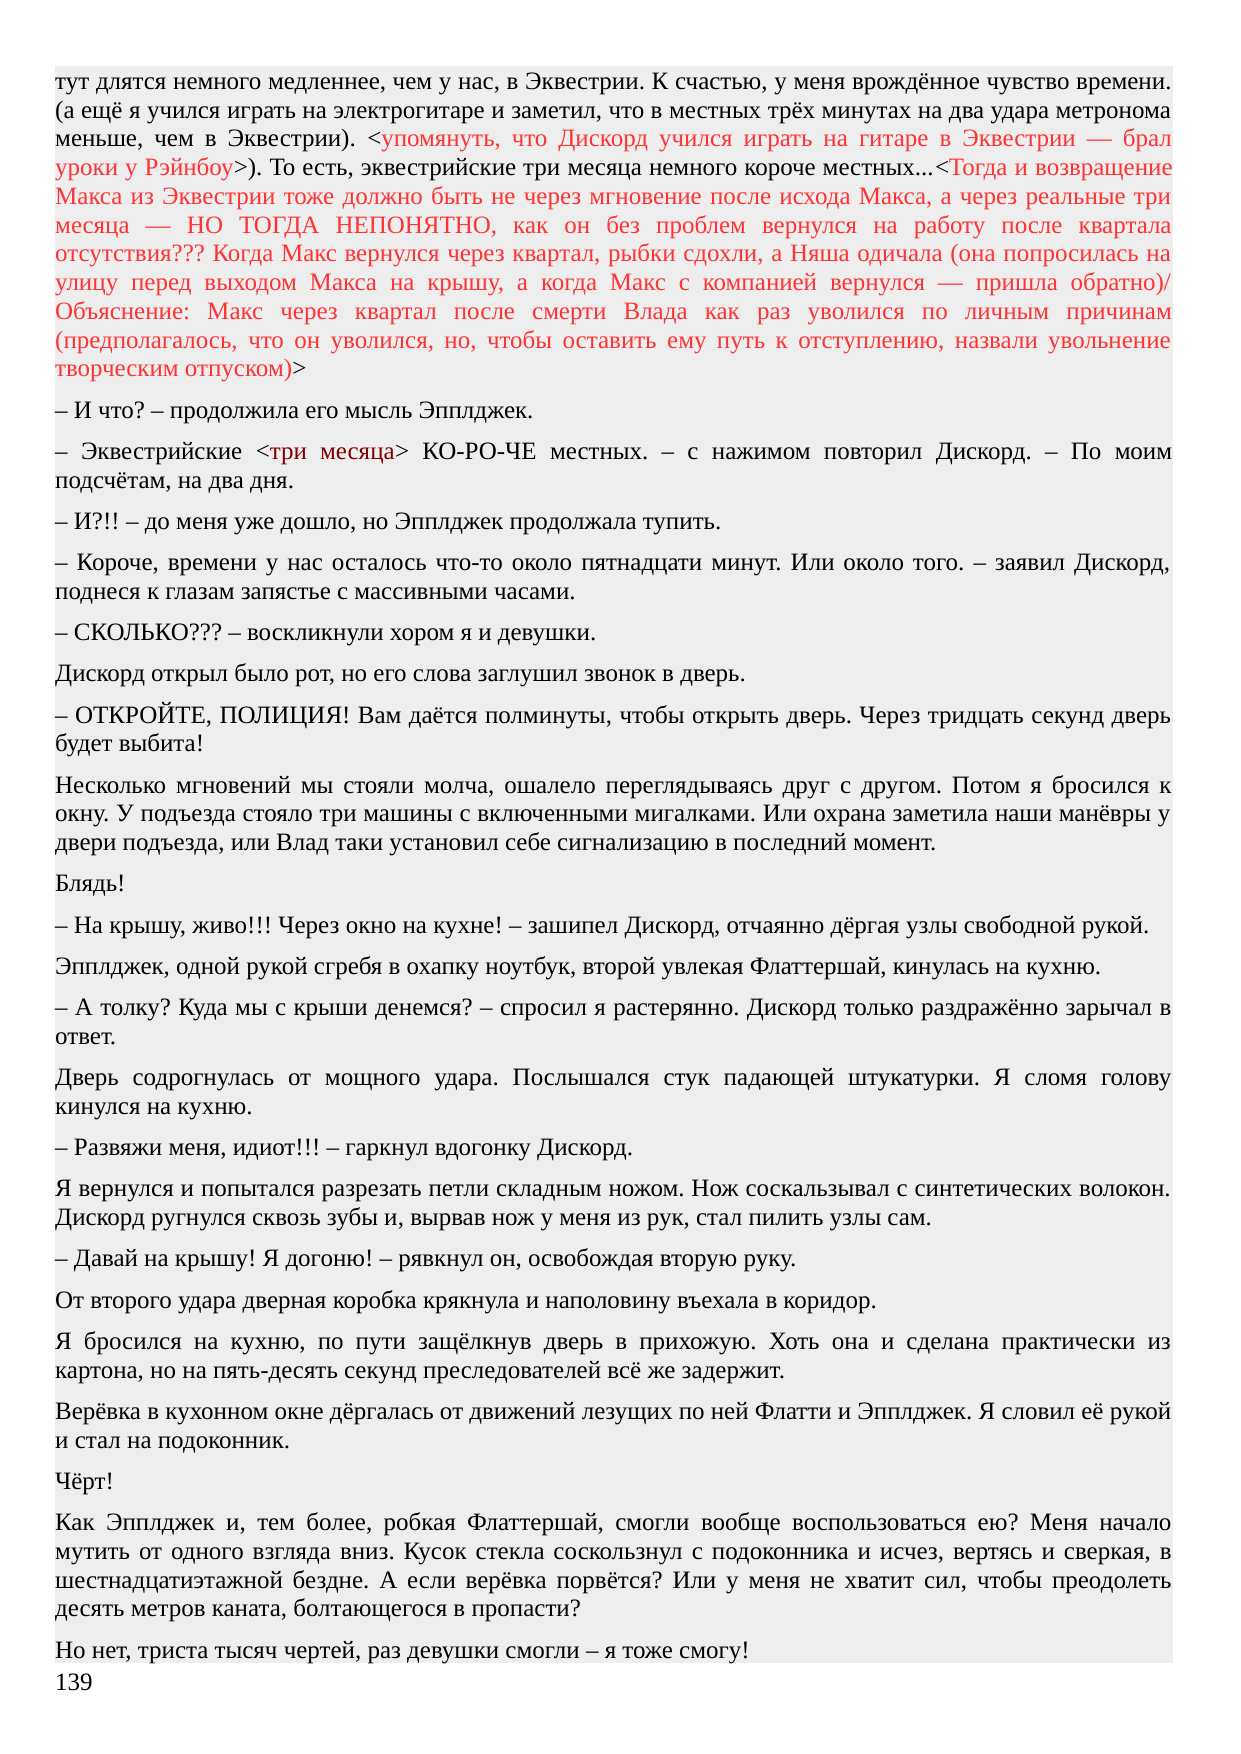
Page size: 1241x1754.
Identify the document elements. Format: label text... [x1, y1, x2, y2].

text – А толку? Куда мы с крыши денемся? – спросил я растерянно. Дискорд только раздражённо зарычал в ответ. [55, 992, 1173, 1050]
text – ОТКРОЙТЕ, ПОЛИЦИЯ! Вам даётся полминуты, чтобы открыть дверь. Через тридцать секунд дверь будет выбита! [55, 700, 1173, 757]
text – Короче, времени у нас осталось что-то около пятнадцати минут. Или около того. – заявил Дискорд, поднеся к глазам запястье с массивными часами. [55, 547, 1173, 605]
text тут длятся немного медленнее, чем у нас, в Эквестрии. К счастью, у меня врождённое чувство времени. (а ещё я учился играть на электрогитаре и заметил, что в местных трёх минутах на два удара метронома меньше, чем в Эквестрии). <упомянуть, что Дискорд учился играть на гитаре в Эквестрии — брал уроки у Рэйнбоу>). То есть, эквестрийские три месяца немного короче местных...<Тогда и возвращение Макса из Эквестрии тоже должно быть не через мгновение после исхода Макса, а через реальные три месяца — НО ТОГДА НЕПОНЯТНО, как он без проблем вернулся на работу после квартала отсутствия??? Когда Макс вернулся через квартал, рыбки сдохли, а Няша одичала (она попросилась на улицу перед выходом Макса на крышу, а когда Макс с компанией вернулся — пришла обратно)/ Объяснение: Макс через квартал после смерти Влада как раз уволился по личным причинам (предполагалось, что он уволился, но, чтобы оставить ему путь к отступлению, назвали увольнение творческим отпуском)> [55, 66, 1173, 382]
text – На крышу, живо!!! Через окно на кухне! – зашипел Дискорд, отчаянно дёргая узлы свободной рукой. [55, 910, 1173, 938]
text – Давай на крышу! Я догоню! – рявкнул он, освобождая вторую руку. [55, 1243, 1173, 1272]
text – Развяжи меня, идиот!!! – гаркнул вдогонку Дискорд. [55, 1132, 1173, 1161]
text Как Эпплджек и, тем более, робкая Флаттершай, смогли вообще воспользоваться ею? Меня начало мутить от одного взгляда вниз. Кусок стекла соскользнул с подоконника и исчез, вертясь и сверкая, в шестнадцатиэтажной бездне. А если верёвка порвётся? Или у меня не хватит сил, чтобы преодолеть десять метров каната, болтающегося в пропасти? [55, 1507, 1173, 1622]
text – СКОЛЬКО??? – воскликнули хором я и девушки. [55, 617, 1173, 646]
text – И?!! – до меня уже дошло, но Эпплджек продолжала тупить. [55, 506, 1173, 535]
text Дискорд открыл было рот, но его слова заглушил звонок в дверь. [55, 658, 1173, 687]
text Но нет, триста тысяч чертей, раз девушки смогли – я тоже смогу! [55, 1635, 1173, 1663]
text Я бросился на кухню, по пути защёлкнув дверь в прихожую. Хоть она и сделана практически из картона, но на пять-десять секунд преследователей всё же задержит. [55, 1326, 1173, 1383]
text – И что? – продолжила его мысль Эпплджек. [55, 395, 1173, 423]
text От второго удара дверная коробка крякнула и наполовину въехала в коридор. [55, 1285, 1173, 1313]
text Верёвка в кухонном окне дёргалась от движений лезущих по ней Флатти и Эпплджек. Я словил её рукой и стал на подоконник. [55, 1396, 1173, 1453]
text Чёрт! [55, 1466, 1173, 1495]
text Дверь содрогнулась от мощного удара. Послышался стук падающей штукатурки. Я сломя голову кинулся на кухню. [55, 1062, 1173, 1120]
text Блядь! [55, 868, 1173, 897]
text – Эквестрийские <три месяца> КО-РО-ЧЕ местных. – с нажимом повторил Дискорд. – По моим подсчётам, на два дня. [55, 436, 1173, 493]
text Я вернулся и попытался разрезать петли складным ножом. Нож соскальзывал с синтетических волокон. Дискорд ругнулся сквозь зубы и, вырвав нож у меня из рук, стал пилить узлы сам. [55, 1173, 1173, 1231]
text Эпплджек, одной рукой сгребя в охапку ноутбук, второй увлекая Флаттершай, кинулась на кухню. [55, 951, 1173, 980]
text Несколько мгновений мы стояли молча, ошалело переглядываясь друг с другом. Потом я бросился к окну. У подъезда стояло три машины с включенными мигалками. Или охрана заметила наши манёвры у двери подъезда, или Влад таки установил себе сигнализацию в последний момент. [55, 770, 1173, 856]
